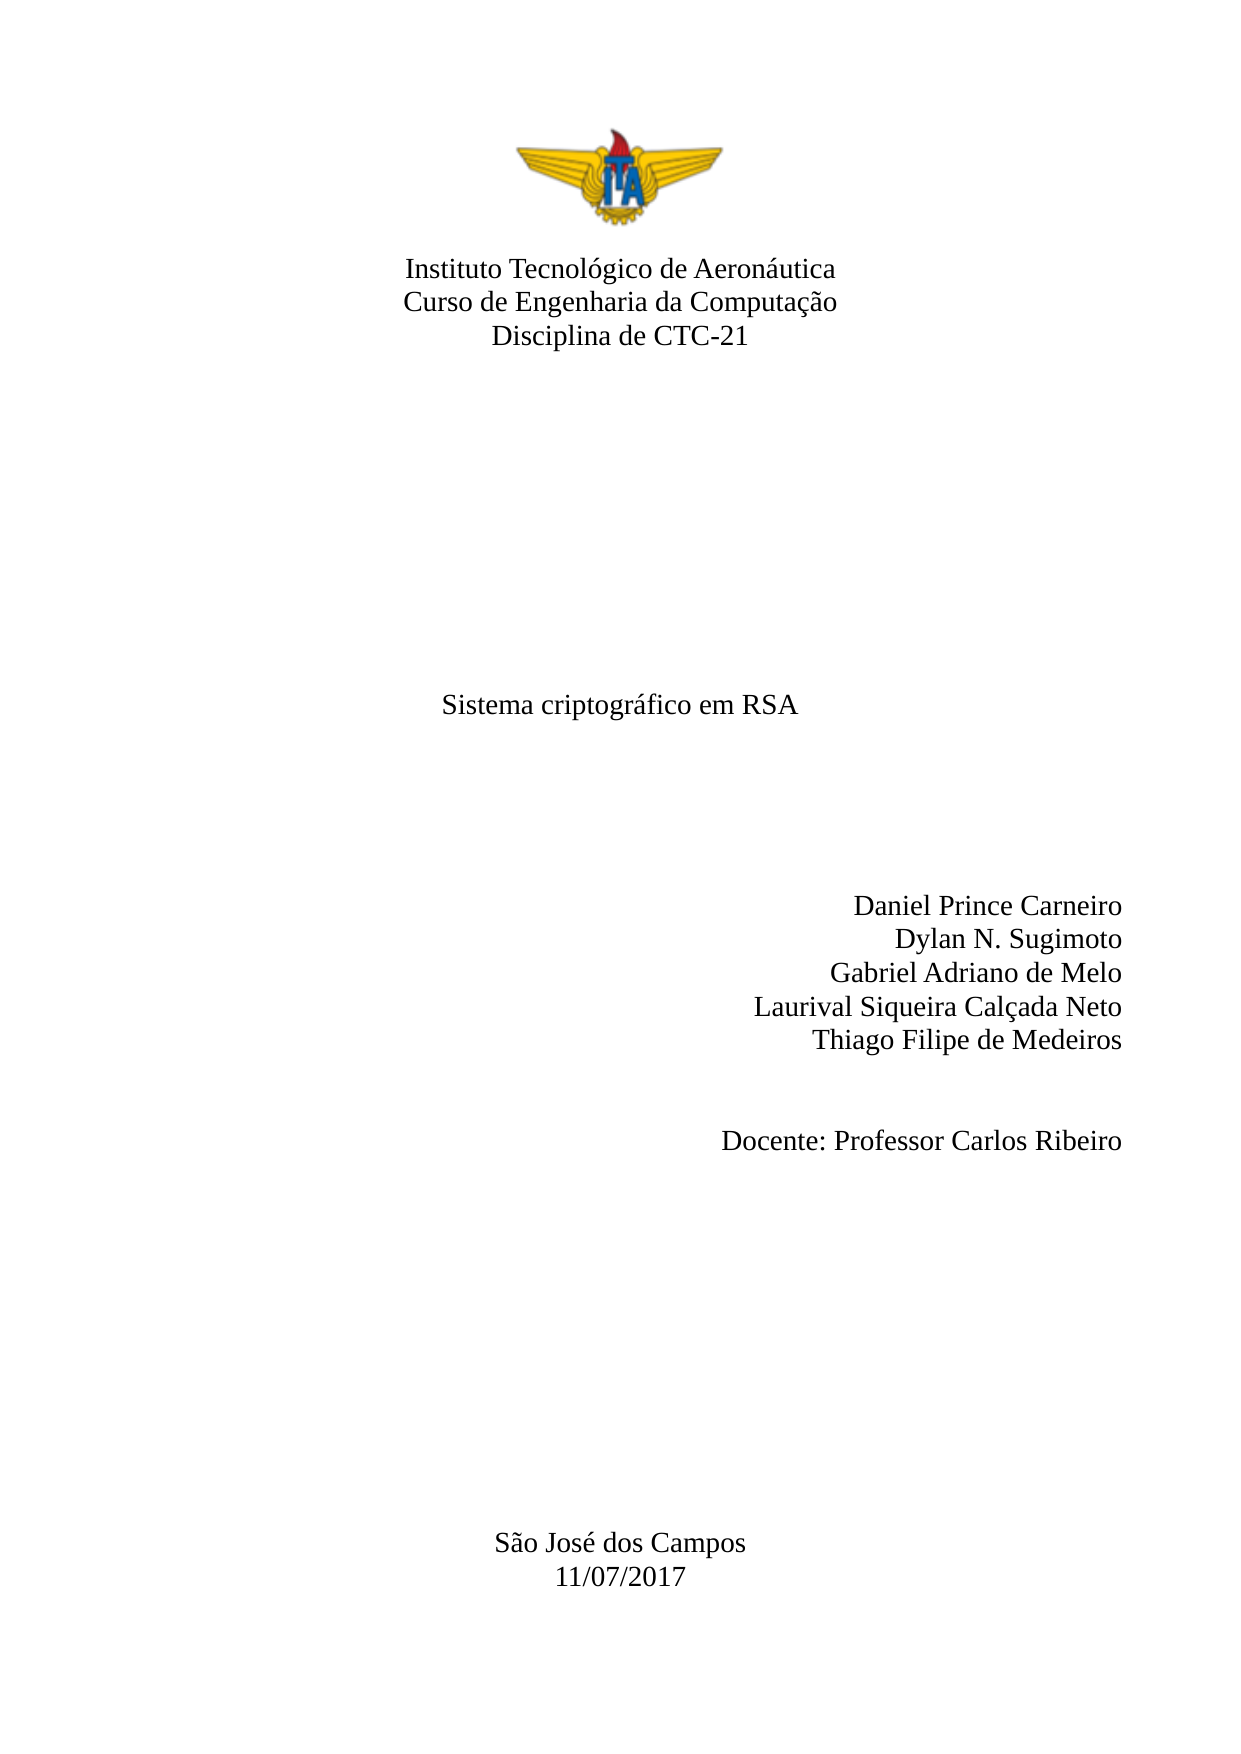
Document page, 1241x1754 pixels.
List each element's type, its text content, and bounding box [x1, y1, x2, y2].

text Disciplina de CTC-21 [118, 318, 1122, 351]
text 11/07/2017 [118, 1559, 1122, 1592]
text Thiago Filipe de Medeiros [118, 1022, 1122, 1056]
text Curso de Engenharia da Computação [118, 284, 1122, 318]
text São José dos Campos [118, 1525, 1122, 1559]
text Laurival Siqueira Calçada Neto [118, 989, 1122, 1022]
text Docente: Professor Carlos Ribeiro [118, 1123, 1122, 1156]
text Instituto Tecnológico de Aeronáutica [118, 251, 1122, 284]
picture [499, 118, 741, 251]
text Dylan N. Sugimoto [118, 922, 1122, 955]
text Sistema criptográfico em RSA [118, 687, 1122, 720]
text Gabriel Adriano de Melo [118, 955, 1122, 989]
text Daniel Prince Carneiro [118, 888, 1122, 922]
